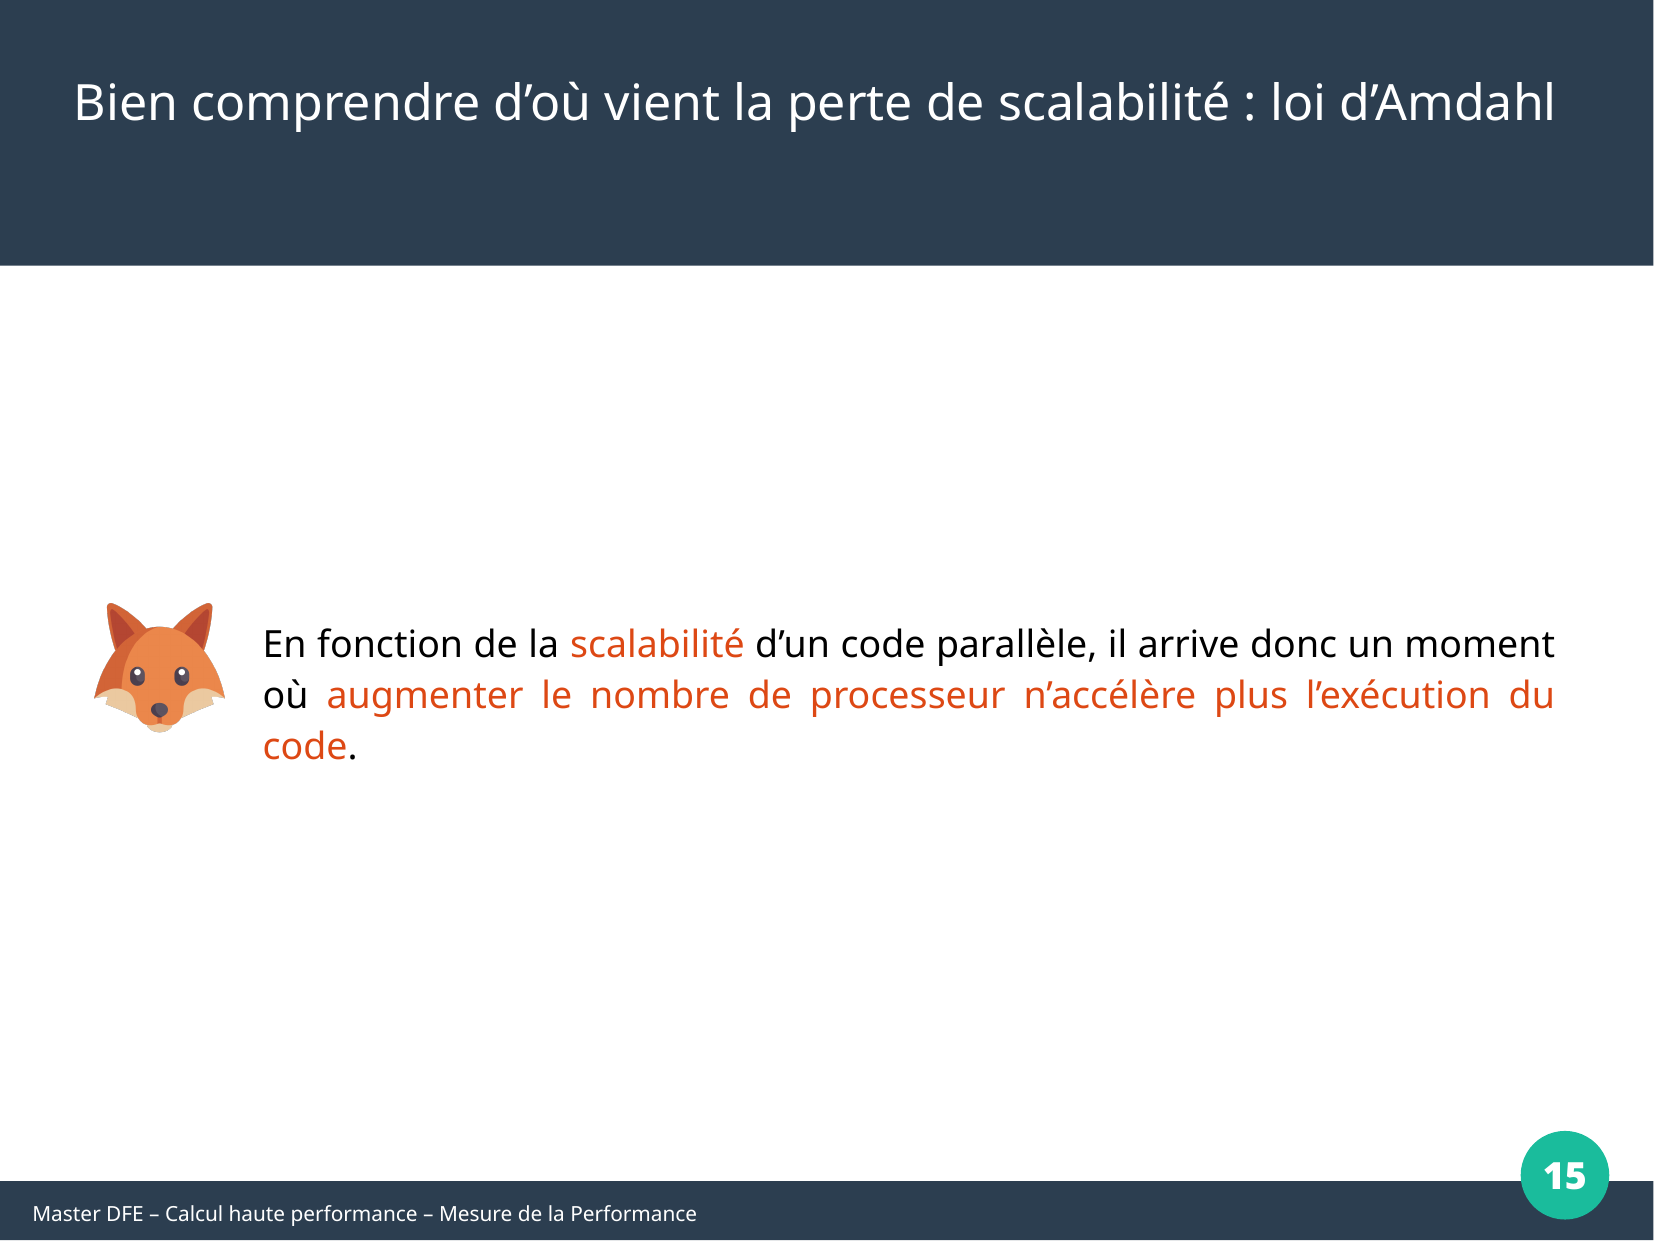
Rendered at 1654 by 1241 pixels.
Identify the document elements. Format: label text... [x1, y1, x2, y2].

text_box En fonction de la scalabilité d’un code parallèle, il arrive donc un moment où augmenter le nombre de processeur n’accélère plus l’exécution du code. [248, 610, 1571, 727]
text_box Bien comprendre d’où vient la perte de scalabilité : loi d’Amdahl [59, 59, 1595, 254]
picture [94, 602, 225, 733]
text_box Master DFE – Calcul haute performance – Mesure de la Performance [17, 1191, 1436, 1235]
